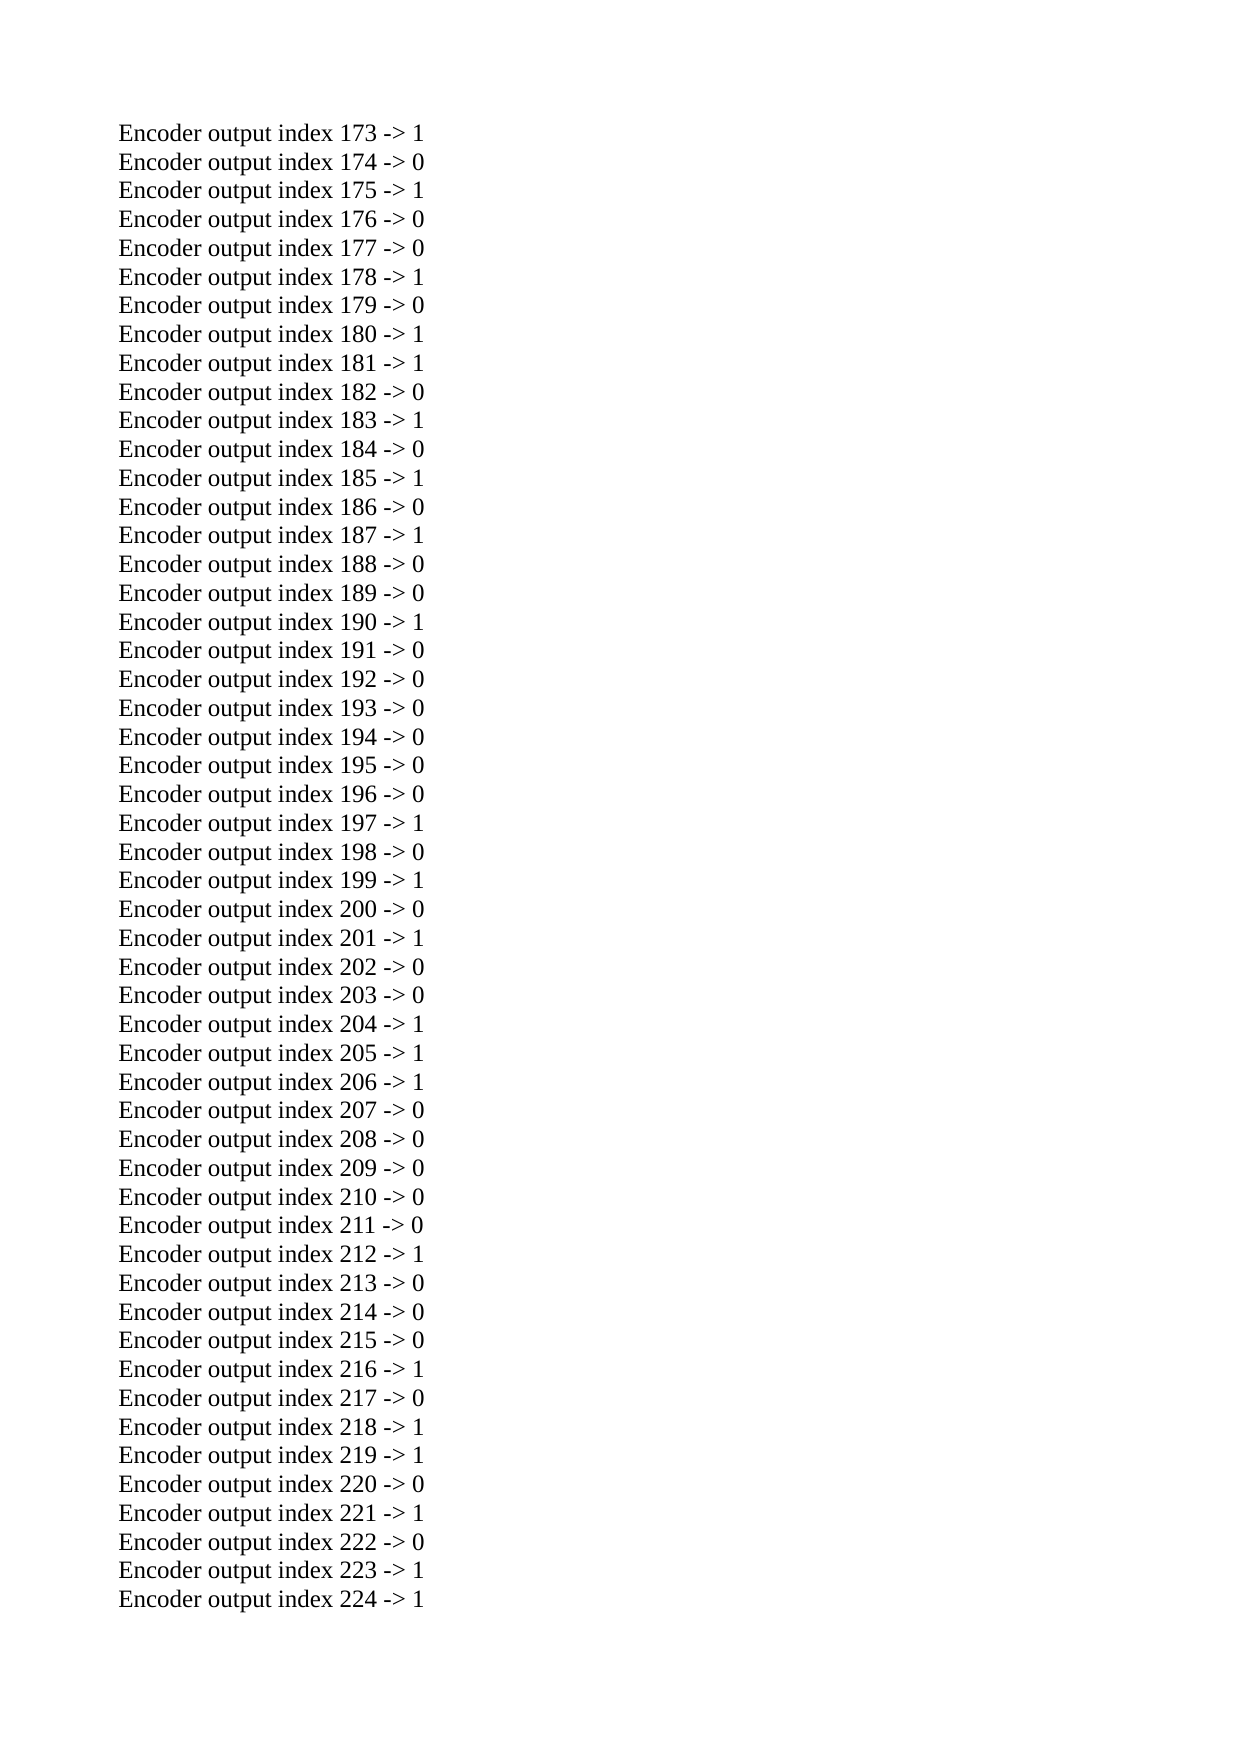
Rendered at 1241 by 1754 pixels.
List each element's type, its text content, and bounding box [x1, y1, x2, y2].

text Encoder output index 197 -> 1 [118, 808, 1122, 837]
text Encoder output index 217 -> 0 [118, 1383, 1122, 1412]
text Encoder output index 199 -> 1 [118, 866, 1122, 894]
text Encoder output index 216 -> 1 [118, 1354, 1122, 1383]
text Encoder output index 192 -> 0 [118, 664, 1122, 693]
text Encoder output index 204 -> 1 [118, 1009, 1122, 1038]
text Encoder output index 193 -> 0 [118, 693, 1122, 722]
text Encoder output index 214 -> 0 [118, 1297, 1122, 1326]
text Encoder output index 194 -> 0 [118, 722, 1122, 751]
text Encoder output index 184 -> 0 [118, 434, 1122, 463]
text Encoder output index 208 -> 0 [118, 1124, 1122, 1153]
text Encoder output index 179 -> 0 [118, 291, 1122, 319]
text Encoder output index 223 -> 1 [118, 1556, 1122, 1584]
text Encoder output index 182 -> 0 [118, 377, 1122, 406]
text Encoder output index 186 -> 0 [118, 492, 1122, 521]
text Encoder output index 181 -> 1 [118, 348, 1122, 377]
text Encoder output index 196 -> 0 [118, 779, 1122, 808]
text Encoder output index 178 -> 1 [118, 262, 1122, 291]
text Encoder output index 215 -> 0 [118, 1326, 1122, 1354]
text Encoder output index 201 -> 1 [118, 923, 1122, 952]
text Encoder output index 177 -> 0 [118, 233, 1122, 262]
text Encoder output index 221 -> 1 [118, 1498, 1122, 1527]
text Encoder output index 173 -> 1 [118, 118, 1122, 147]
text Encoder output index 219 -> 1 [118, 1441, 1122, 1469]
text Encoder output index 212 -> 1 [118, 1239, 1122, 1268]
text Encoder output index 205 -> 1 [118, 1038, 1122, 1067]
text Encoder output index 202 -> 0 [118, 952, 1122, 981]
text Encoder output index 189 -> 0 [118, 578, 1122, 607]
text Encoder output index 183 -> 1 [118, 406, 1122, 434]
text Encoder output index 200 -> 0 [118, 894, 1122, 923]
text Encoder output index 220 -> 0 [118, 1469, 1122, 1498]
text Encoder output index 210 -> 0 [118, 1182, 1122, 1211]
text Encoder output index 209 -> 0 [118, 1153, 1122, 1182]
text Encoder output index 187 -> 1 [118, 521, 1122, 549]
text Encoder output index 195 -> 0 [118, 751, 1122, 779]
text Encoder output index 218 -> 1 [118, 1412, 1122, 1441]
text Encoder output index 188 -> 0 [118, 549, 1122, 578]
text Encoder output index 191 -> 0 [118, 636, 1122, 664]
text Encoder output index 211 -> 0 [118, 1211, 1122, 1239]
text Encoder output index 224 -> 1 [118, 1584, 1122, 1613]
text Encoder output index 176 -> 0 [118, 204, 1122, 233]
text Encoder output index 213 -> 0 [118, 1268, 1122, 1297]
text Encoder output index 185 -> 1 [118, 463, 1122, 492]
text Encoder output index 207 -> 0 [118, 1096, 1122, 1124]
text Encoder output index 180 -> 1 [118, 319, 1122, 348]
text Encoder output index 222 -> 0 [118, 1527, 1122, 1556]
text Encoder output index 203 -> 0 [118, 981, 1122, 1009]
text Encoder output index 206 -> 1 [118, 1067, 1122, 1096]
text Encoder output index 175 -> 1 [118, 176, 1122, 204]
text Encoder output index 190 -> 1 [118, 607, 1122, 636]
text Encoder output index 198 -> 0 [118, 837, 1122, 866]
text Encoder output index 174 -> 0 [118, 147, 1122, 176]
